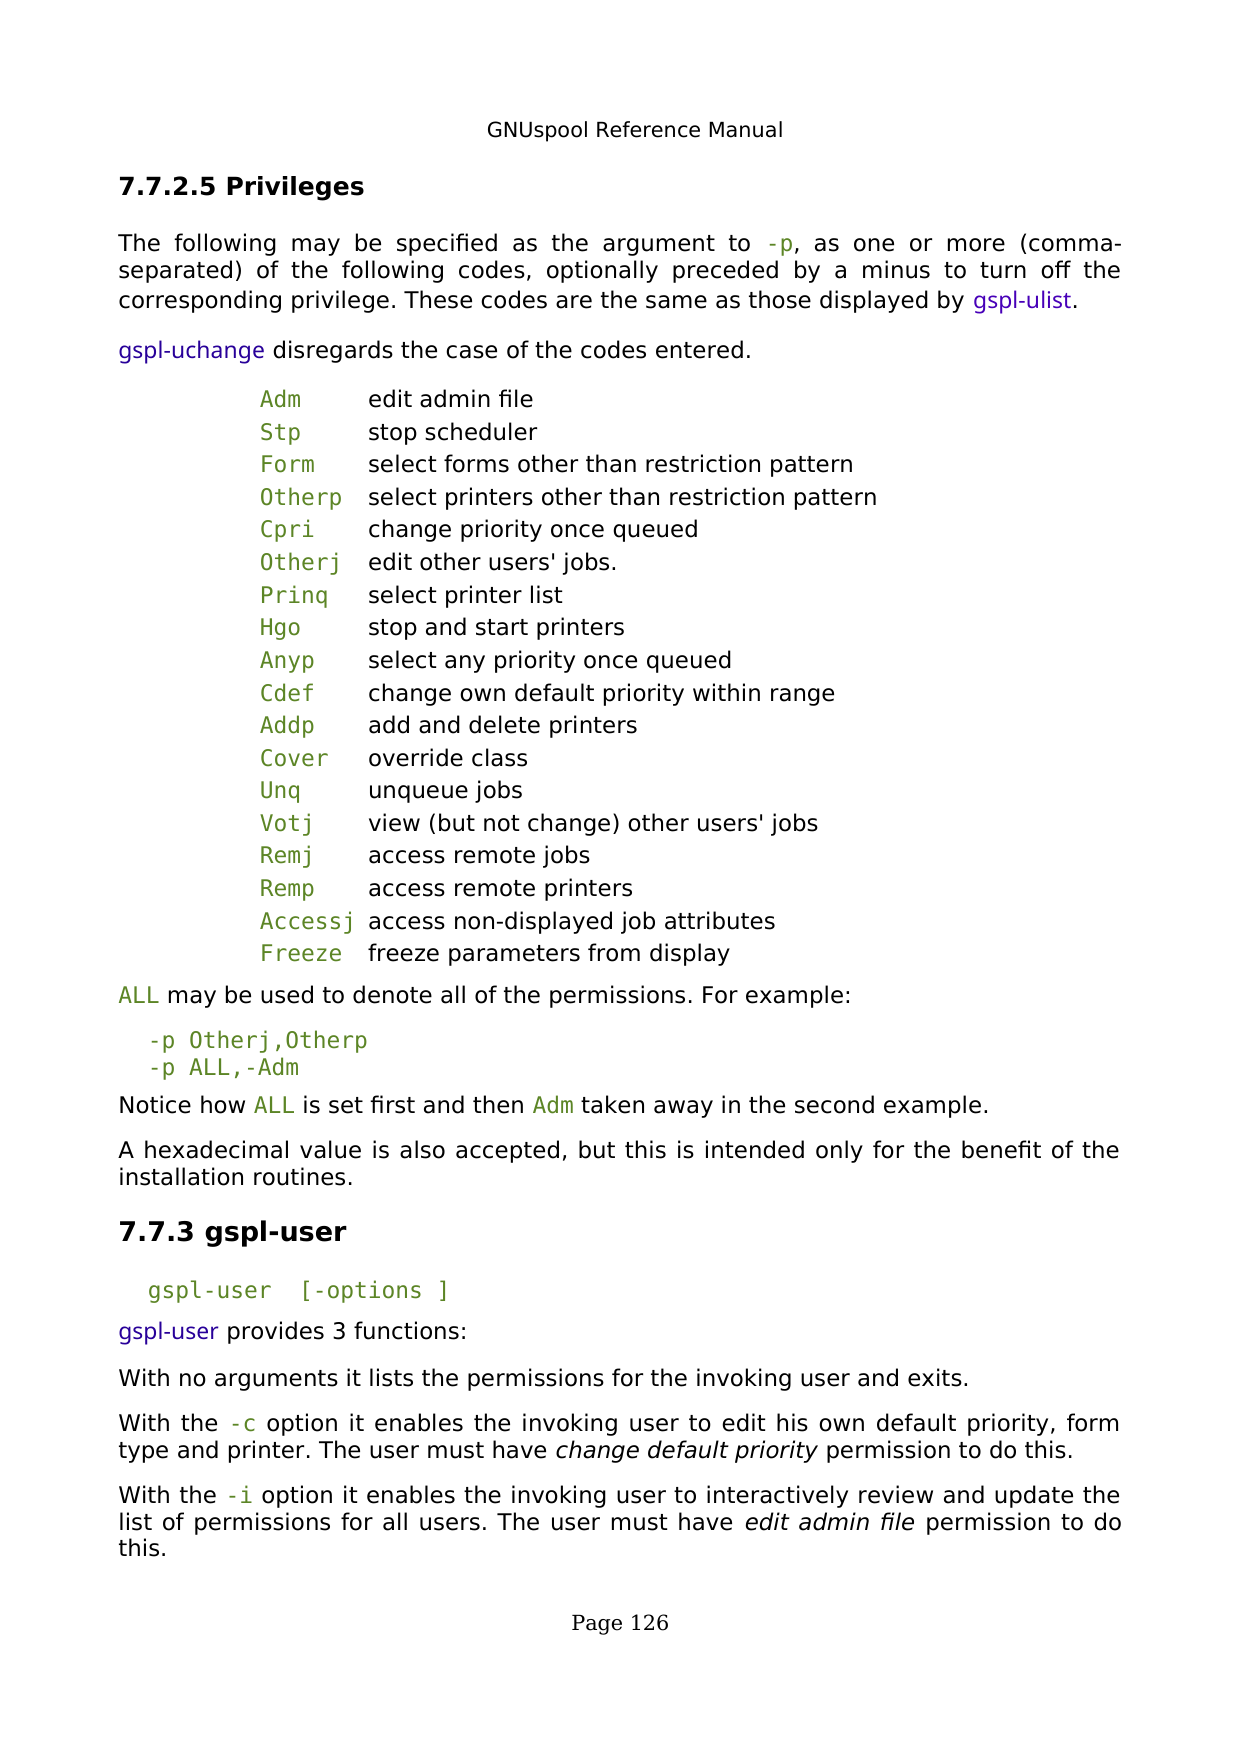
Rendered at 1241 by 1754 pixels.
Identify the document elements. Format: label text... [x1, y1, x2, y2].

table_cell select printers other than restriction pattern [365, 481, 953, 514]
table_header Adm [257, 383, 365, 416]
table_cell view (but not change) other users' jobs [365, 807, 953, 840]
table_cell Anyp [257, 644, 365, 677]
table_cell Form [257, 449, 365, 481]
table_cell Otherp [257, 481, 365, 514]
text With the -i option it enables the invoking user to interactively review and update the list of permissions for all users. The user must have edit admin file permission to do this. [118, 1482, 1122, 1562]
table_cell access remote printers [365, 873, 953, 905]
table_cell select printer list [365, 579, 953, 612]
table_cell Remp [257, 873, 365, 905]
table_cell Unq [257, 775, 365, 807]
text With the -c option it enables the invoking user to edit his own default priority, form type and printer. The user must have change default priority permission to do this. [118, 1410, 1122, 1463]
table_cell change priority once queued [365, 514, 953, 546]
table_cell unqueue jobs [365, 775, 953, 807]
text gspl-user provides 3 functions: [118, 1315, 1122, 1347]
text gspl-user [-options ] [148, 1277, 1122, 1303]
table_cell Stp [257, 416, 365, 448]
text Notice how ALL is set first and then Adm taken away in the second example. [118, 1092, 1122, 1119]
table_cell add and delete printers [365, 709, 953, 742]
text ALL may be used to denote all of the permissions. For example: [118, 982, 1122, 1009]
table_cell Cdef [257, 677, 365, 709]
table_cell freeze parameters from display [365, 938, 953, 970]
table_cell access remote jobs [365, 840, 953, 872]
table_cell Addp [257, 709, 365, 742]
table_cell Otherj [257, 546, 365, 579]
text -p Otherj,Otherp [148, 1027, 1122, 1054]
table_cell Hgo [257, 612, 365, 644]
table_cell stop and start printers [365, 612, 953, 644]
table_cell Accessj [257, 905, 365, 938]
table_cell Prinq [257, 579, 365, 612]
table_header edit admin file [365, 383, 953, 416]
text A hexadecimal value is also accepted, but this is intended only for the benefit of the installation routines. [118, 1137, 1122, 1191]
table_cell Remj [257, 840, 365, 872]
table_cell Cpri [257, 514, 365, 546]
table_cell edit other users' jobs. [365, 546, 953, 579]
subtitle Privileges [118, 172, 1122, 201]
table_cell access non-displayed job attributes [365, 905, 953, 938]
subtitle gspl-user [118, 1216, 1122, 1247]
table_cell Cover [257, 742, 365, 774]
text The following may be specified as the argument to -p, as one or more (comma-separated) of the following codes, optionally preceded by a minus to turn off the corresponding privilege. These codes are the same as those displayed by gspl-ulist. [118, 231, 1122, 315]
table_cell select forms other than restriction pattern [365, 449, 953, 481]
table_cell stop scheduler [365, 416, 953, 448]
table_cell change own default priority within range [365, 677, 953, 709]
table_cell Freeze [257, 938, 365, 970]
table_cell select any priority once queued [365, 644, 953, 677]
text With no arguments it lists the permissions for the invoking user and exits. [118, 1365, 1122, 1392]
text gspl-uchange disregards the case of the codes entered. [118, 334, 1122, 365]
table_cell override class [365, 742, 953, 774]
table_cell Votj [257, 807, 365, 840]
text -p ALL,-Adm [148, 1054, 1122, 1081]
